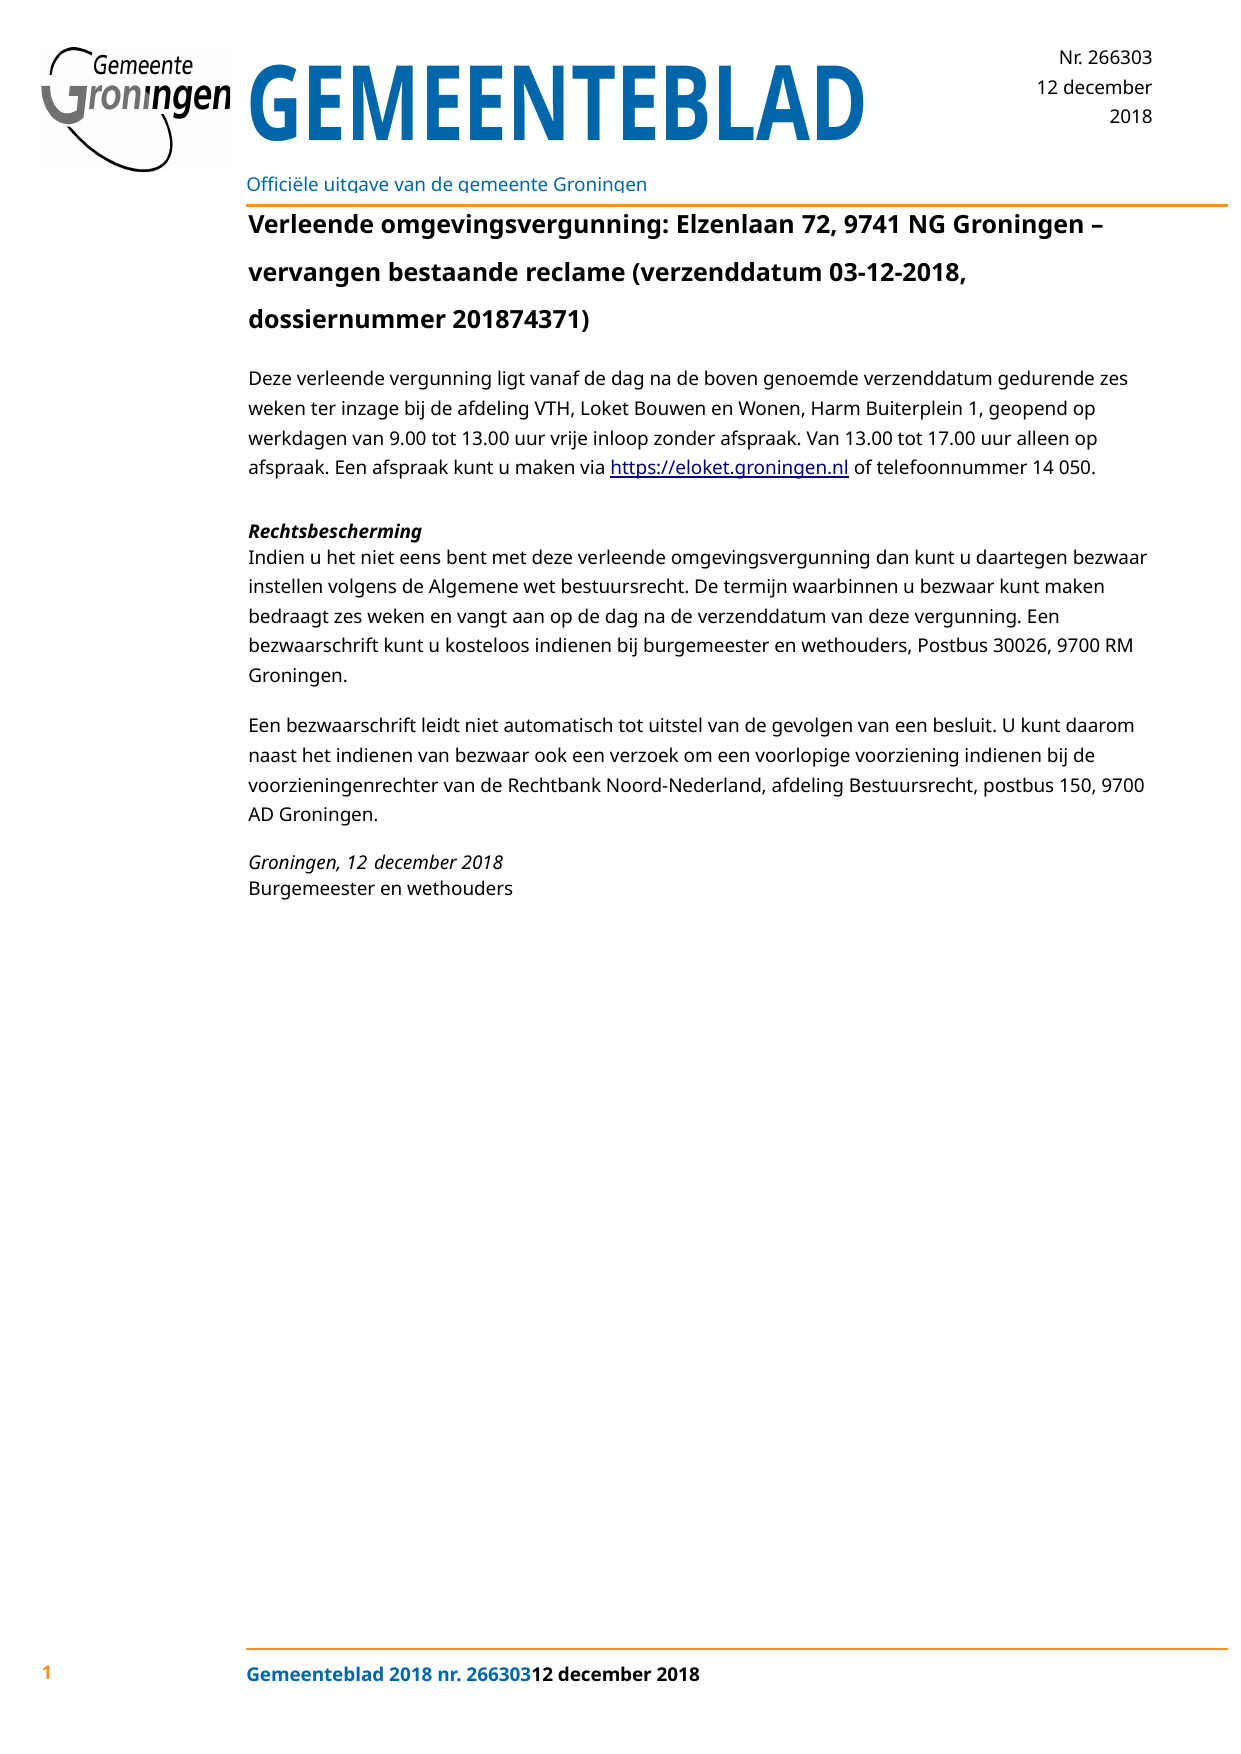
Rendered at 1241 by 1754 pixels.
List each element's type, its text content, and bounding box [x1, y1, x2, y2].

text Een bezwaarschrift leidt niet automatisch tot uitstel van de gevolgen van een besluit. U kunt daarom naast het indienen van bezwaar ook een verzoek om een voorlopige voorziening indienen bij de voorzieningenrechter van de Rechtbank Noord-Nederland, afdeling Bestuursrecht, postbus 150, 9700 AD Groningen. [248, 713, 1152, 827]
text Groningen, 12 december 2018 [248, 849, 1152, 875]
text Indien u het niet eens bent met deze verleende omgevingsvergunning dan kunt u daartegen bezwaar instellen volgens de Algemene wet bestuursrecht. De termijn waarbinnen u bezwaar kunt maken bedraagt zes weken en vangt aan op de dag na de verzenddatum van deze vergunning. Een bezwaarschrift kunt u kosteloos indienen bij burgemeester en wethouders, Postbus 30026, 9700 RM Groningen. [248, 544, 1152, 688]
text Rechtsbescherming [248, 518, 1152, 544]
text Deze verleende vergunning ligt vanaf de dag na de boven genoemde verzenddatum gedurende zes weken ter inzage bij de afdeling VTH, Loket Bouwen en Wonen, Harm Buiterplein 1, geopend op werkdagen van 9.00 tot 13.00 uur vrije inloop zonder afspraak. Van 13.00 tot 17.00 uur alleen op afspraak. Een afspraak kunt u maken via https://eloket.groningen.nl of telefoonnummer 14 050. [248, 366, 1152, 480]
picture [41, 47, 231, 172]
text Verleende omgevingsvergunning: Elzenlaan 72, 9741 NG Groningen – vervangen bestaande reclame (verzenddatum 03-12-2018, dossiernummer 201874371) [248, 207, 1152, 336]
text Burgemeester en wethouders [248, 875, 1152, 901]
